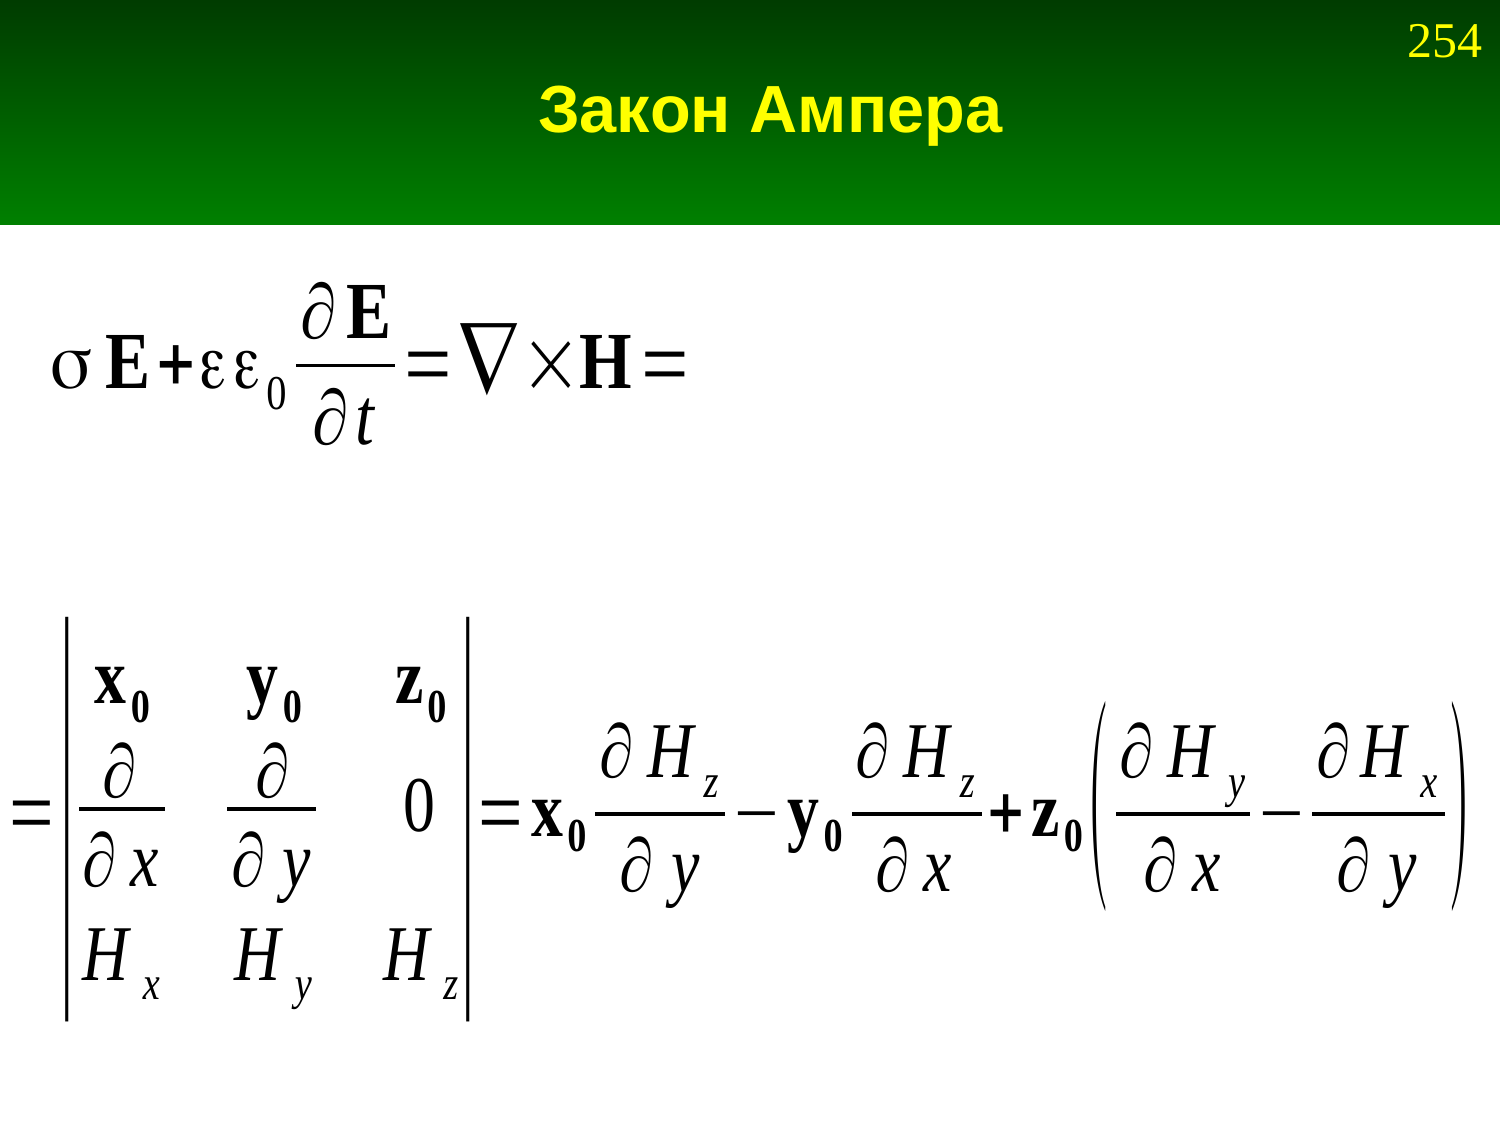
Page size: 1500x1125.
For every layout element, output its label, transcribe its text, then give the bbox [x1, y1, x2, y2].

chart [0, 614, 1487, 1028]
chart [33, 267, 709, 461]
title Закон Ампера [100, 2, 1441, 209]
